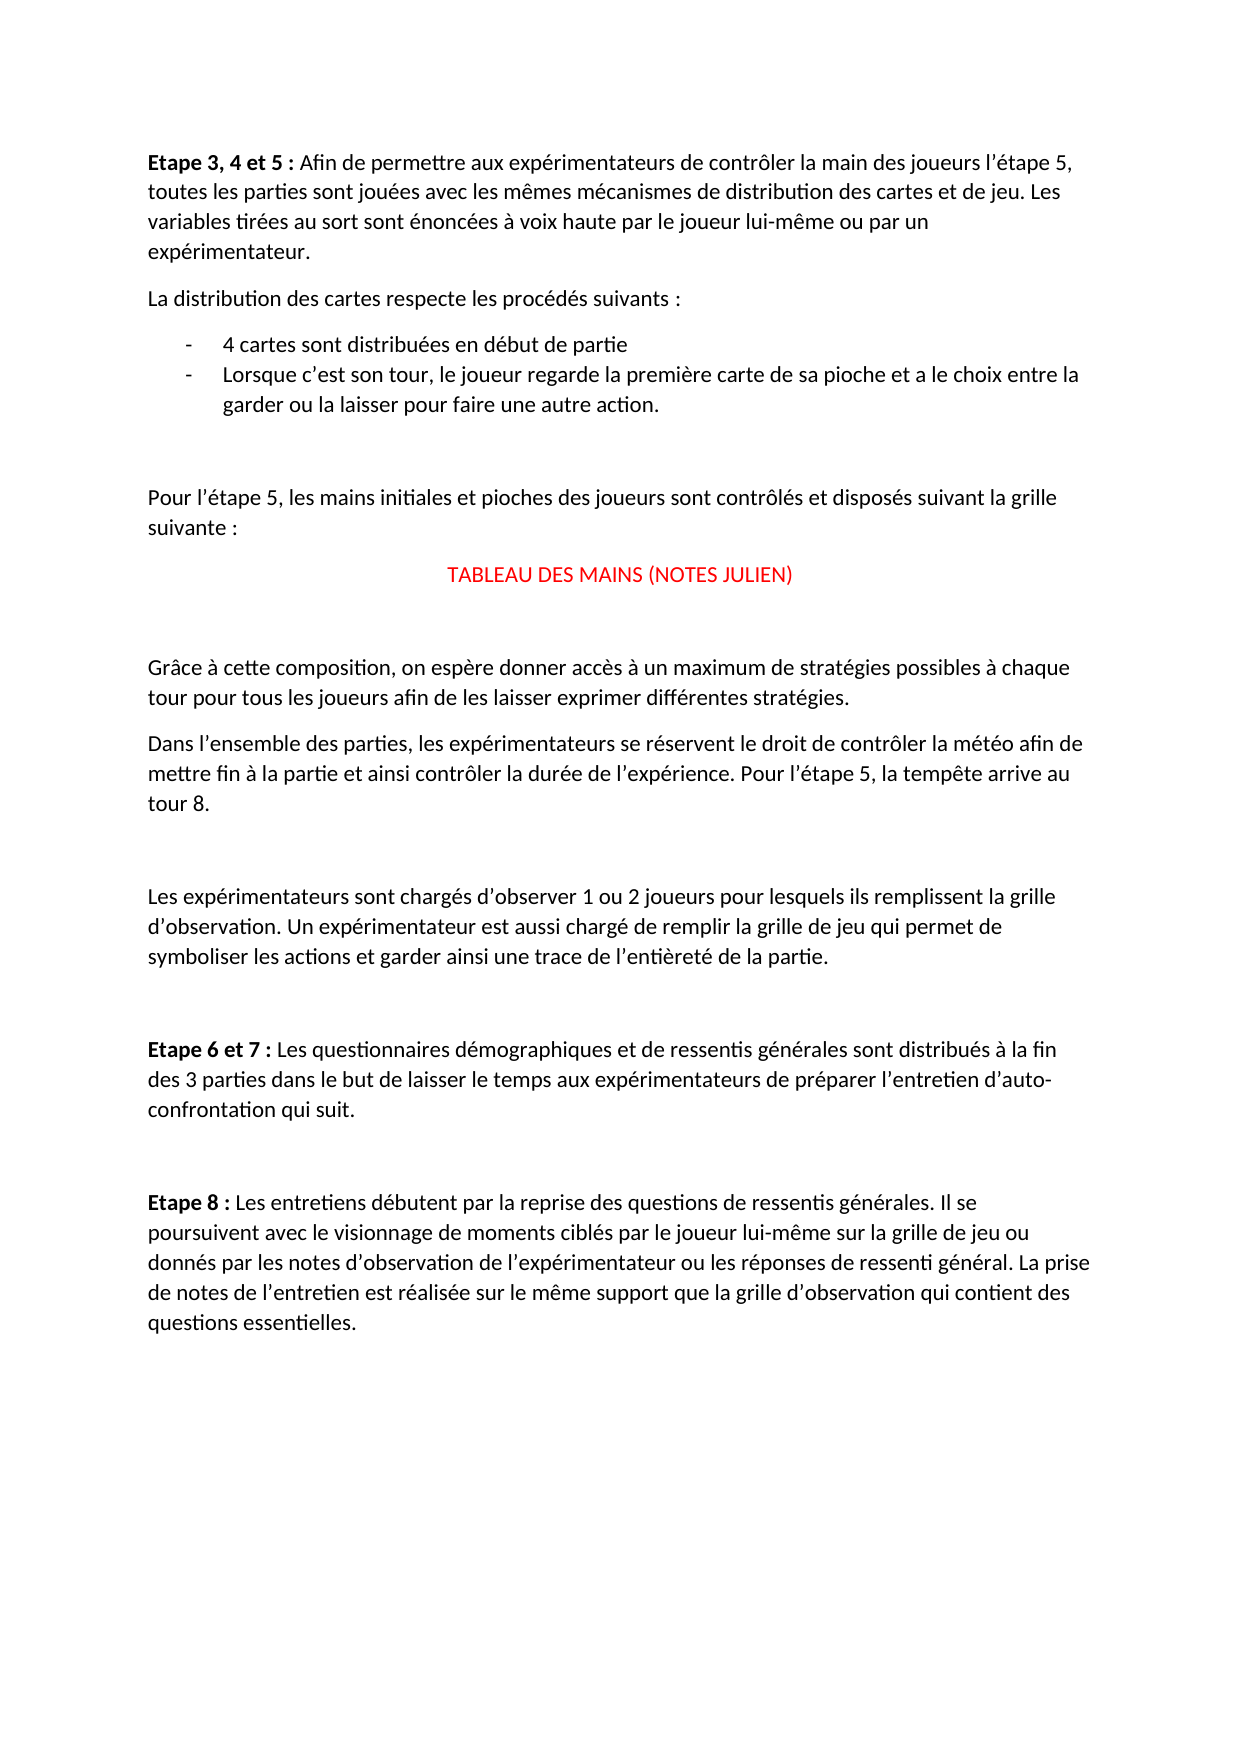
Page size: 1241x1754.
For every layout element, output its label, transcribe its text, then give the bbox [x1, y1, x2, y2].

text Pour l’étape 5, les mains initiales et pioches des joueurs sont contrôlés et disposés suivant la grille suivante : [148, 483, 1093, 541]
text Grâce à cette composition, on espère donner accès à un maximum de stratégies possibles à chaque tour pour tous les joueurs afin de les laisser exprimer différentes stratégies. [148, 653, 1093, 711]
text La distribution des cartes respecte les procédés suivants : [148, 284, 1093, 312]
text TABLEAU DES MAINS (NOTES JULIEN) [148, 560, 1093, 588]
text Etape 8 : Les entretiens débutent par la reprise des questions de ressentis générales. Il se poursuivent avec le visionnage de moments ciblés par le joueur lui-même sur la grille de jeu ou donnés par les notes d’observation de l’expérimentateur ou les réponses de ressenti général. La prise de notes de l’entretien est réalisée sur le même support que la grille d’observation qui contient des questions essentielles. [148, 1188, 1093, 1336]
text Etape 6 et 7 : Les questionnaires démographiques et de ressentis générales sont distribués à la fin des 3 parties dans le but de laisser le temps aux expérimentateurs de préparer l’entretien d’auto-confrontation qui suit. [148, 1035, 1093, 1123]
list Lorsque c’est son tour, le joueur regarde la première carte de sa pioche et a le choix entre la garder ou la laisser pour faire une autre action. [185, 360, 1093, 418]
list 4 cartes sont distribuées en début de partie [185, 330, 1093, 358]
text Les expérimentateurs sont chargés d’observer 1 ou 2 joueurs pour lesquels ils remplissent la grille d’observation. Un expérimentateur est aussi chargé de remplir la grille de jeu qui permet de symboliser les actions et garder ainsi une trace de l’entièreté de la partie. [148, 882, 1093, 970]
text Etape 3, 4 et 5 : Afin de permettre aux expérimentateurs de contrôler la main des joueurs l’étape 5, toutes les parties sont jouées avec les mêmes mécanismes de distribution des cartes et de jeu. Les variables tirées au sort sont énoncées à voix haute par le joueur lui-même ou par un expérimentateur. [148, 148, 1093, 265]
text Dans l’ensemble des parties, les expérimentateurs se réservent le droit de contrôler la météo afin de mettre fin à la partie et ainsi contrôler la durée de l’expérience. Pour l’étape 5, la tempête arrive au tour 8. [148, 729, 1093, 817]
